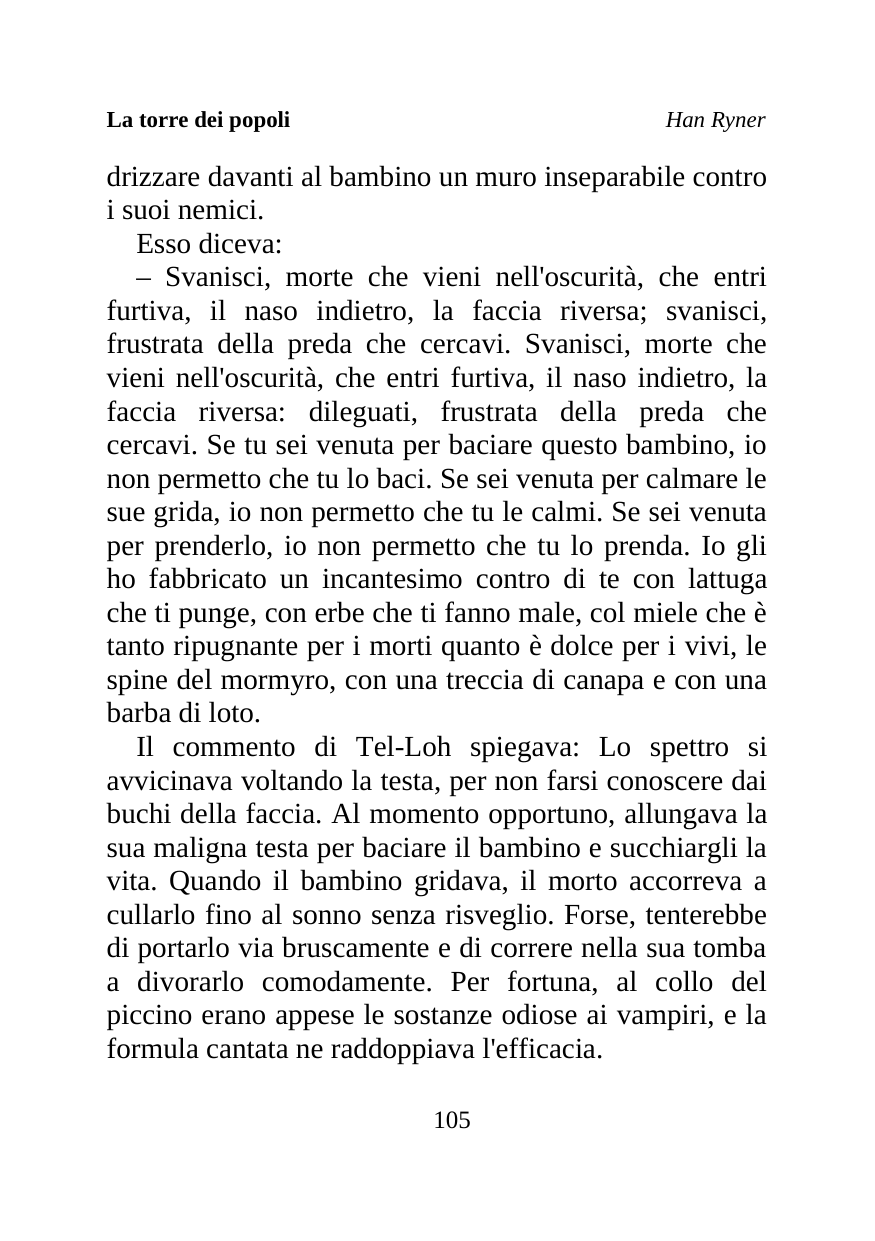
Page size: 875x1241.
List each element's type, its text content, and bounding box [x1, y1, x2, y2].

text drizzare davanti al bambino un muro inseparabile contro i suoi nemici. [106, 159, 768, 226]
text – Svanisci, morte che vieni nell'oscurità, che entri furtiva, il naso indietro, la faccia riversa; svanisci, frustrata della preda che cercavi. Svanisci, morte che vieni nell'oscurità, che entri furtiva, il naso indietro, la faccia riversa: dileguati, frustrata della preda che cercavi. Se tu sei venuta per baciare questo bambino, io non permetto che tu lo baci. Se sei venuta per calmare le sue grida, io non permetto che tu le calmi. Se sei venuta per prenderlo, io non permetto che tu lo prenda. Io gli ho fabbricato un incantesimo contro di te con lattuga che ti punge, con erbe che ti fanno male, col miele che è tanto ripugnante per i morti quanto è dolce per i vivi, le spine del mormyro, con una treccia di canapa e con una barba di loto. [106, 259, 768, 729]
text Il commento di Tel-Loh spiegava: Lo spettro si avvicinava voltando la testa, per non farsi conoscere dai buchi della faccia. Al momento opportuno, allungava la sua maligna testa per baciare il bambino e succhiargli la vita. Quando il bambino gridava, il morto accorreva a cullarlo fino al sonno senza risveglio. Forse, tenterebbe di portarlo via bruscamente e di correre nella sua tomba a divorarlo comodamente. Per fortuna, al collo del piccino erano appese le sostanze odiose ai vampiri, e la formula cantata ne raddoppiava l'efficacia. [106, 729, 768, 1064]
text Esso diceva: [106, 226, 768, 259]
